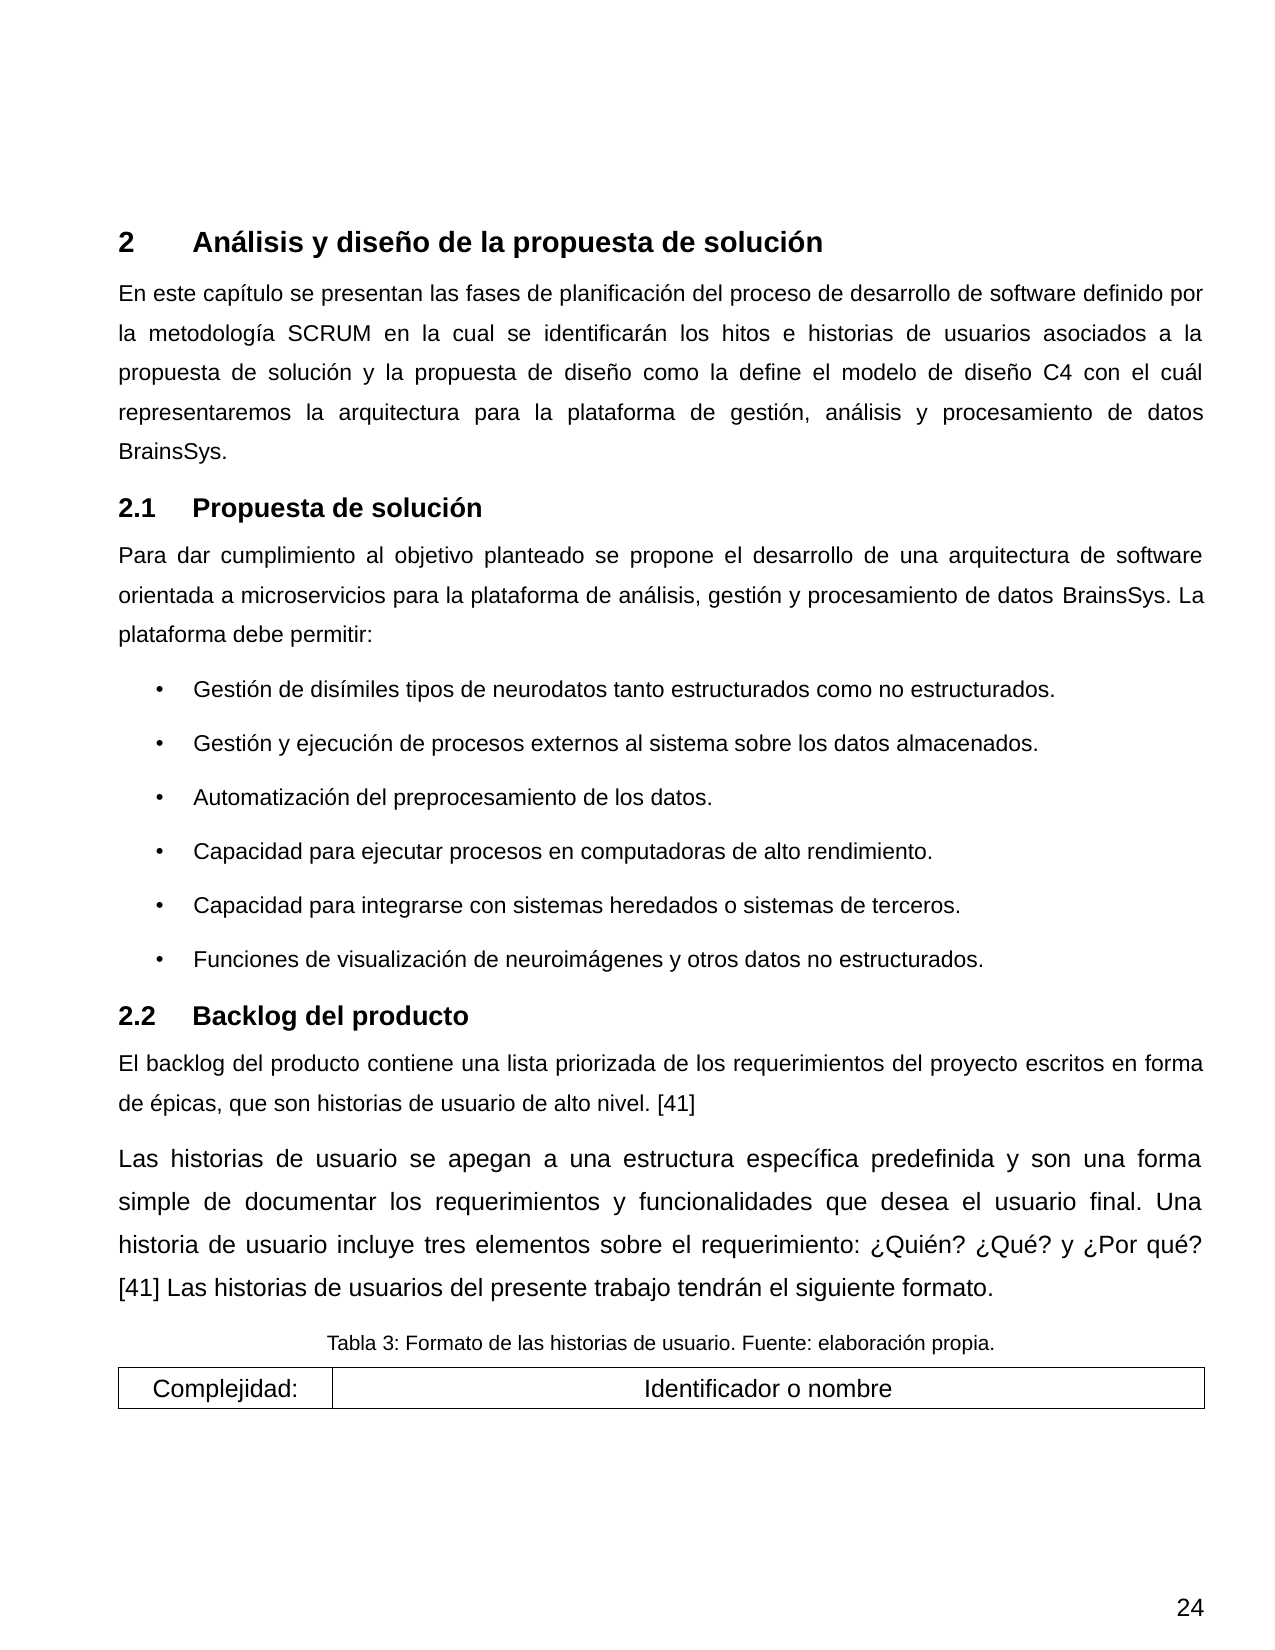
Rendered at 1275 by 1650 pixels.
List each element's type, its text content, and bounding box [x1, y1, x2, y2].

text Las historias de usuario se apegan a una estructura específica predefinida y son una forma simple de documentar los requerimientos y funcionalidades que desea el usuario final. Una historia de usuario incluye tres elementos sobre el requerimiento: ¿Quién? ¿Qué? y ¿Por qué? [41] Las historias de usuarios del presente trabajo tendrán el siguiente formato. [118, 1143, 1204, 1302]
text En este capítulo se presentan las fases de planificación del proceso de desarrollo de software definido por la metodología SCRUM en la cual se identificarán los hitos e historias de usuarios asociados a la propuesta de solución y la propuesta de diseño como la define el modelo de diseño C4 con el cuál representaremos la arquitectura para la plataforma de gestión, análisis y procesamiento de datos BrainsSys. [118, 280, 1204, 465]
list Automatización del preprocesamiento de los datos. [156, 784, 1204, 810]
list Gestión de disímiles tipos de neurodatos tanto estructurados como no estructurados. [156, 676, 1204, 702]
text El backlog del producto contiene una lista priorizada de los requerimientos del proyecto escritos en forma de épicas, que son historias de usuario de alto nivel. [41] [118, 1050, 1204, 1116]
list Capacidad para ejecutar procesos en computadoras de alto rendimiento. [156, 838, 1204, 864]
list Funciones de visualización de neuroimágenes y otros datos no estructurados. [156, 946, 1204, 972]
table_header Complejidad: [119, 1368, 332, 1408]
list Capacidad para integrarse con sistemas heredados o sistemas de terceros. [156, 892, 1204, 918]
subtitle Análisis y diseño de la propuesta de solución [118, 225, 1204, 258]
text Tabla 3: Formato de las historias de usuario. Fuente: elaboración propia. [118, 1331, 1204, 1354]
subtitle Backlog del producto [118, 1000, 1204, 1031]
text Para dar cumplimiento al objetivo planteado se propone el desarrollo de una arquitectura de software orientada a microservicios para la plataforma de análisis, gestión y procesamiento de datos BrainsSys. La plataforma debe permitir: [118, 542, 1204, 648]
list Gestión y ejecución de procesos externos al sistema sobre los datos almacenados. [156, 729, 1204, 756]
subtitle Propuesta de solución [118, 492, 1204, 524]
table_header Identificador o nombre [333, 1368, 1204, 1408]
